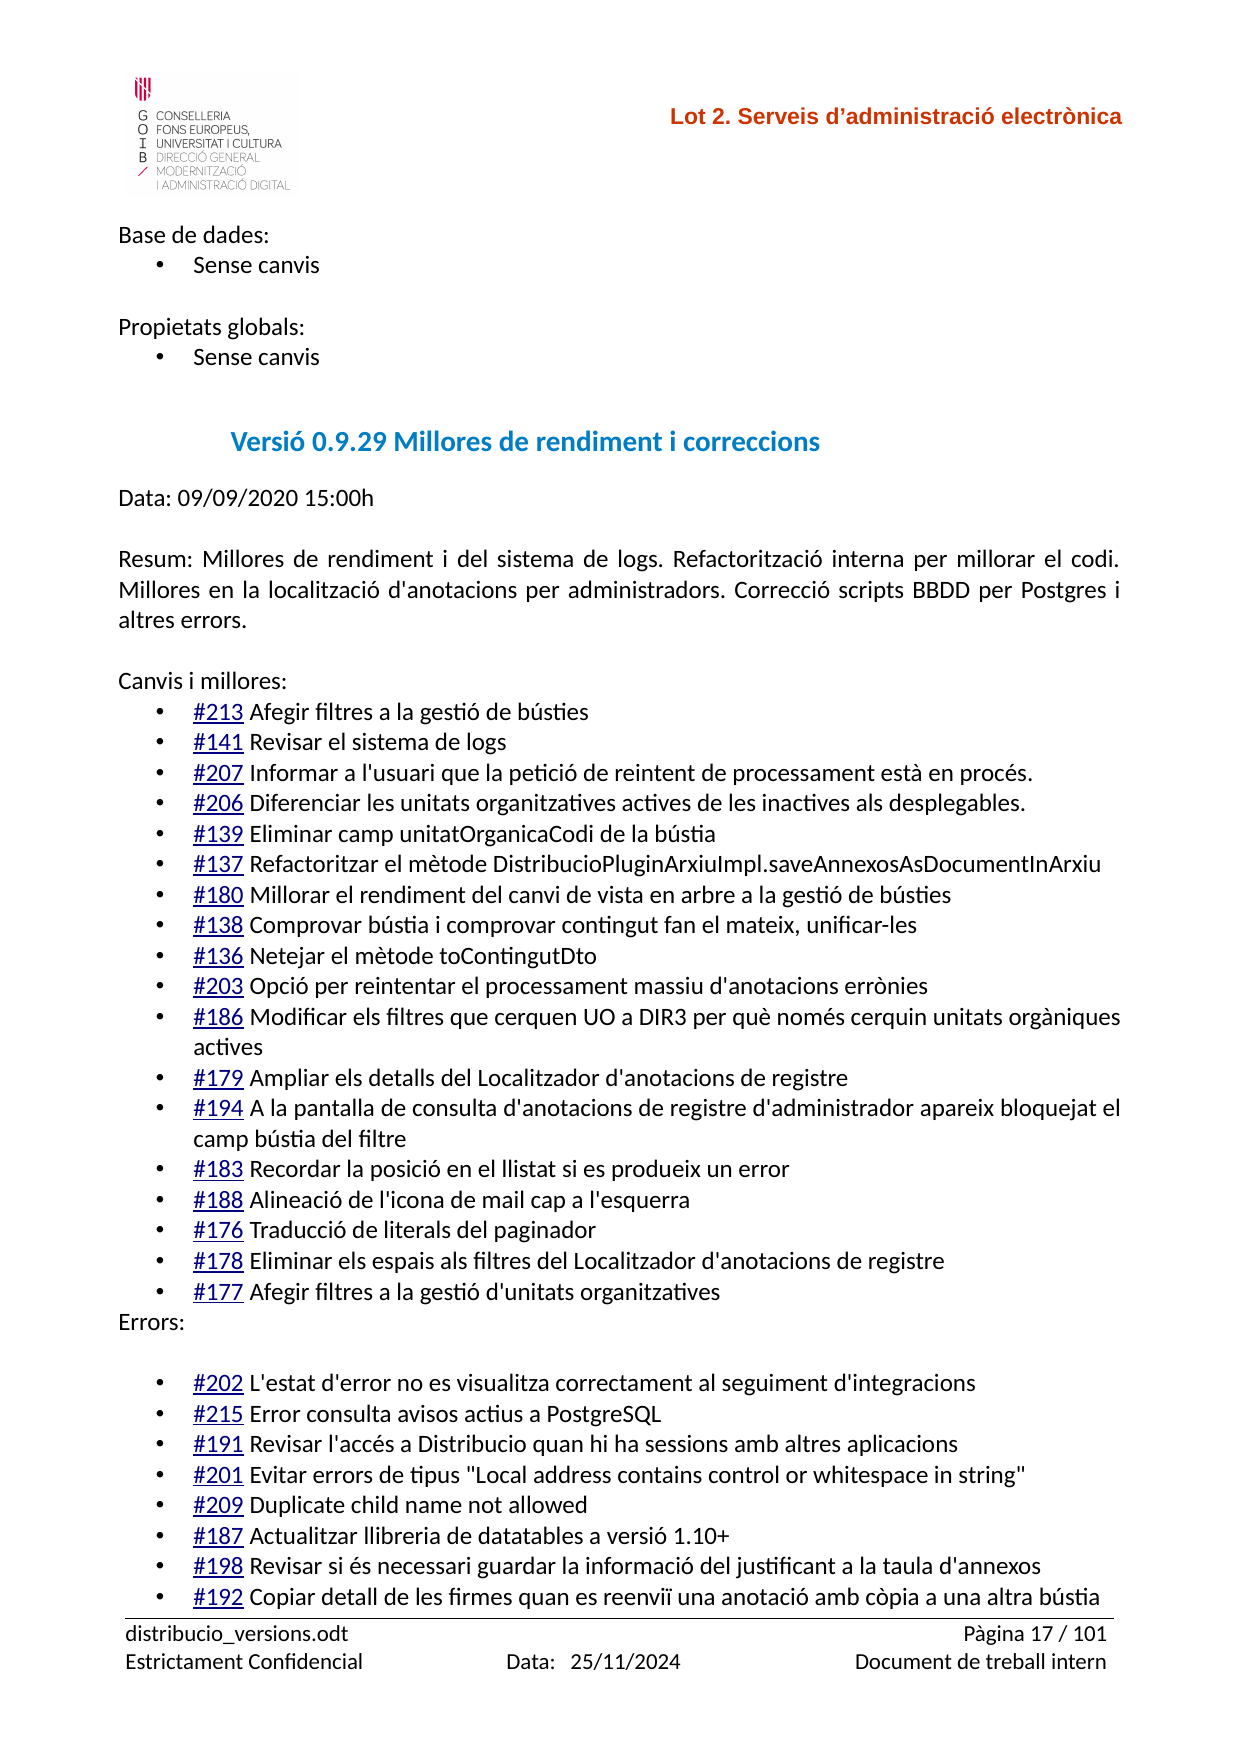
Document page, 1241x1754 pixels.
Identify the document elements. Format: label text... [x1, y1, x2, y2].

list #178 Eliminar els espais als filtres del Localitzador d'anotacions de registre [156, 1245, 1122, 1276]
list #136 Netejar el mètode toContingutDto [156, 940, 1122, 971]
list #194 A la pantalla de consulta d'anotacions de registre d'administrador apareix bloquejat el camp bústia del filtre [156, 1093, 1122, 1154]
text Canvis i millores: [118, 665, 1122, 696]
text Data: 09/09/2020 15:00h [118, 482, 1122, 513]
list #209 Duplicate child name not allowed [156, 1489, 1122, 1520]
text Propietats globals: [118, 311, 1122, 341]
list #201 Evitar errors de tipus "Local address contains control or whitespace in string" [156, 1459, 1122, 1489]
text Resum: Millores de rendiment i del sistema de logs. Refactorització interna per millorar el codi. Millores en la localització d'anotacions per administradors. Correcció scripts BBDD per Postgres i altres errors. [118, 543, 1122, 635]
list #141 Revisar el sistema de logs [156, 726, 1122, 757]
list #188 Alineació de l'icona de mail cap a l'esquerra [156, 1184, 1122, 1215]
list Sense canvis [156, 341, 1122, 372]
subtitle Versió 0.9.29 Millores de rendiment i correccions [153, 423, 1122, 458]
list Sense canvis [156, 250, 1122, 280]
list #191 Revisar l'accés a Distribucio quan hi ha sessions amb altres aplicacions [156, 1428, 1122, 1459]
list #207 Informar a l'usuari que la petició de reintent de processament està en procés. [156, 757, 1122, 787]
list #179 Ampliar els detalls del Localitzador d'anotacions de registre [156, 1062, 1122, 1093]
list #177 Afegir filtres a la gestió d'unitats organitzatives [156, 1276, 1122, 1306]
list #180 Millorar el rendiment del canvi de vista en arbre a la gestió de bústies [156, 879, 1122, 909]
list #192 Copiar detall de les firmes quan es reenviï una anotació amb còpia a una altra bústia [156, 1581, 1122, 1611]
list #203 Opció per reintentar el processament massiu d'anotacions errònies [156, 971, 1122, 1001]
picture [126, 70, 299, 197]
list #213 Afegir filtres a la gestió de bústies [156, 696, 1122, 726]
list #183 Recordar la posició en el llistat si es produeix un error [156, 1154, 1122, 1184]
list #138 Comprovar bústia i comprovar contingut fan el mateix, unificar-les [156, 909, 1122, 940]
text Errors: [118, 1306, 1122, 1337]
list #139 Eliminar camp unitatOrganicaCodi de la bústia [156, 818, 1122, 848]
list #137 Refactoritzar el mètode DistribucioPluginArxiuImpl.saveAnnexosAsDocumentInArxiu [156, 848, 1122, 879]
list #198 Revisar si és necessari guardar la informació del justificant a la taula d'annexos [156, 1550, 1122, 1581]
list #206 Diferenciar les unitats organitzatives actives de les inactives als desplegables. [156, 787, 1122, 818]
list #202 L'estat d'error no es visualitza correctament al seguiment d'integracions [156, 1367, 1122, 1398]
list #186 Modificar els filtres que cerquen UO a DIR3 per què només cerquin unitats orgàniques actives [156, 1001, 1122, 1062]
list #176 Traducció de literals del paginador [156, 1215, 1122, 1245]
text Base de dades: [118, 219, 1122, 250]
list #187 Actualitzar llibreria de datatables a versió 1.10+ [156, 1520, 1122, 1550]
list #215 Error consulta avisos actius a PostgreSQL [156, 1398, 1122, 1428]
